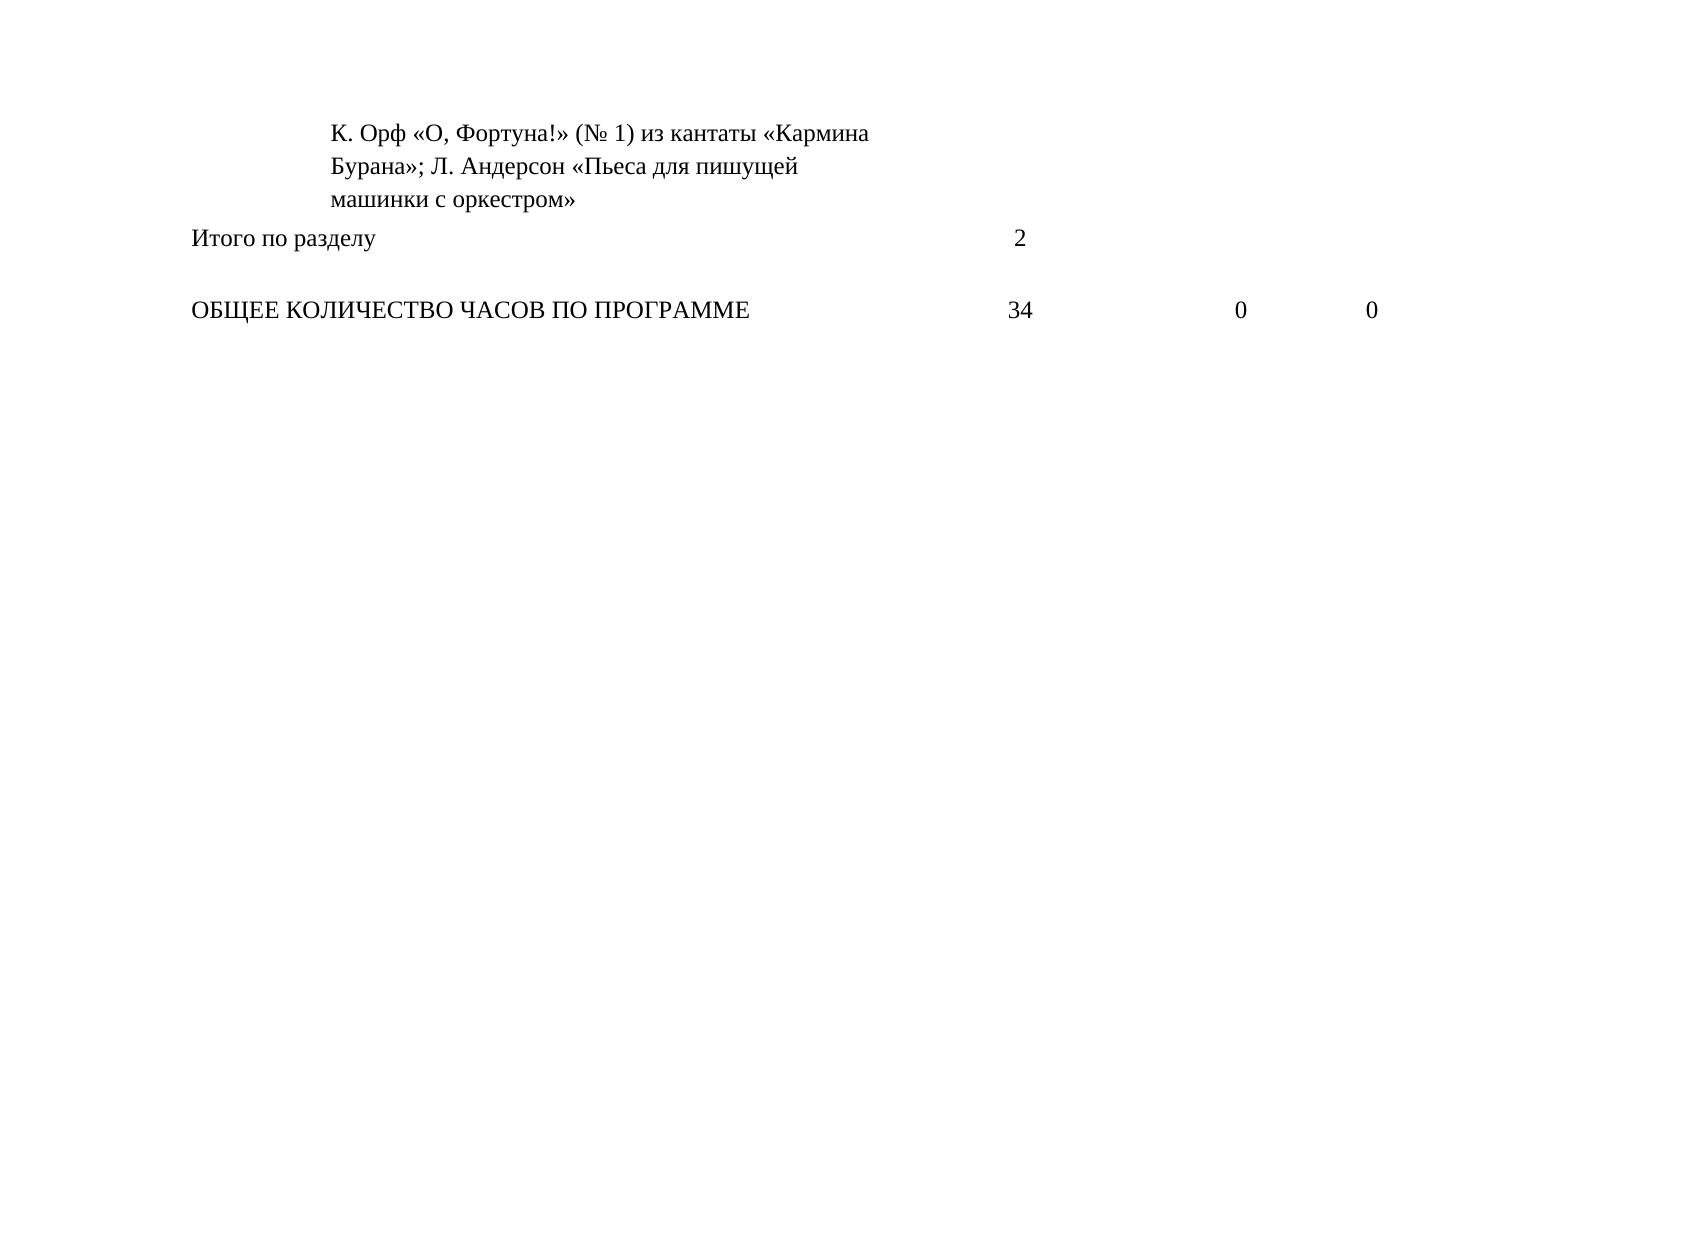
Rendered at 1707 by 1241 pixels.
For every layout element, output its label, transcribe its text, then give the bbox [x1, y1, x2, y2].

table_cell [1113, 213, 1604, 262]
table_cell 2 [913, 213, 1113, 262]
table_cell [1113, 118, 1370, 213]
table_cell 34 [913, 262, 1113, 357]
table_cell [166, 118, 305, 213]
table_cell 0 [1113, 262, 1354, 357]
table_cell 0 [1354, 262, 1370, 357]
table_cell Итого по разделу [166, 213, 913, 262]
table_cell ОБЩЕЕ КОЛИЧЕСТВО ЧАСОВ ПО ПРОГРАММЕ [166, 262, 913, 357]
table_cell К. Орф «О, Фортуна!» (№ 1) из кантаты «Кармина Бурана»; Л. Андерсон «Пьеса для пишущей машинки с оркестром» [305, 118, 913, 213]
table_cell [1370, 262, 1604, 357]
table_cell [913, 118, 1113, 213]
table_cell [1370, 118, 1604, 213]
